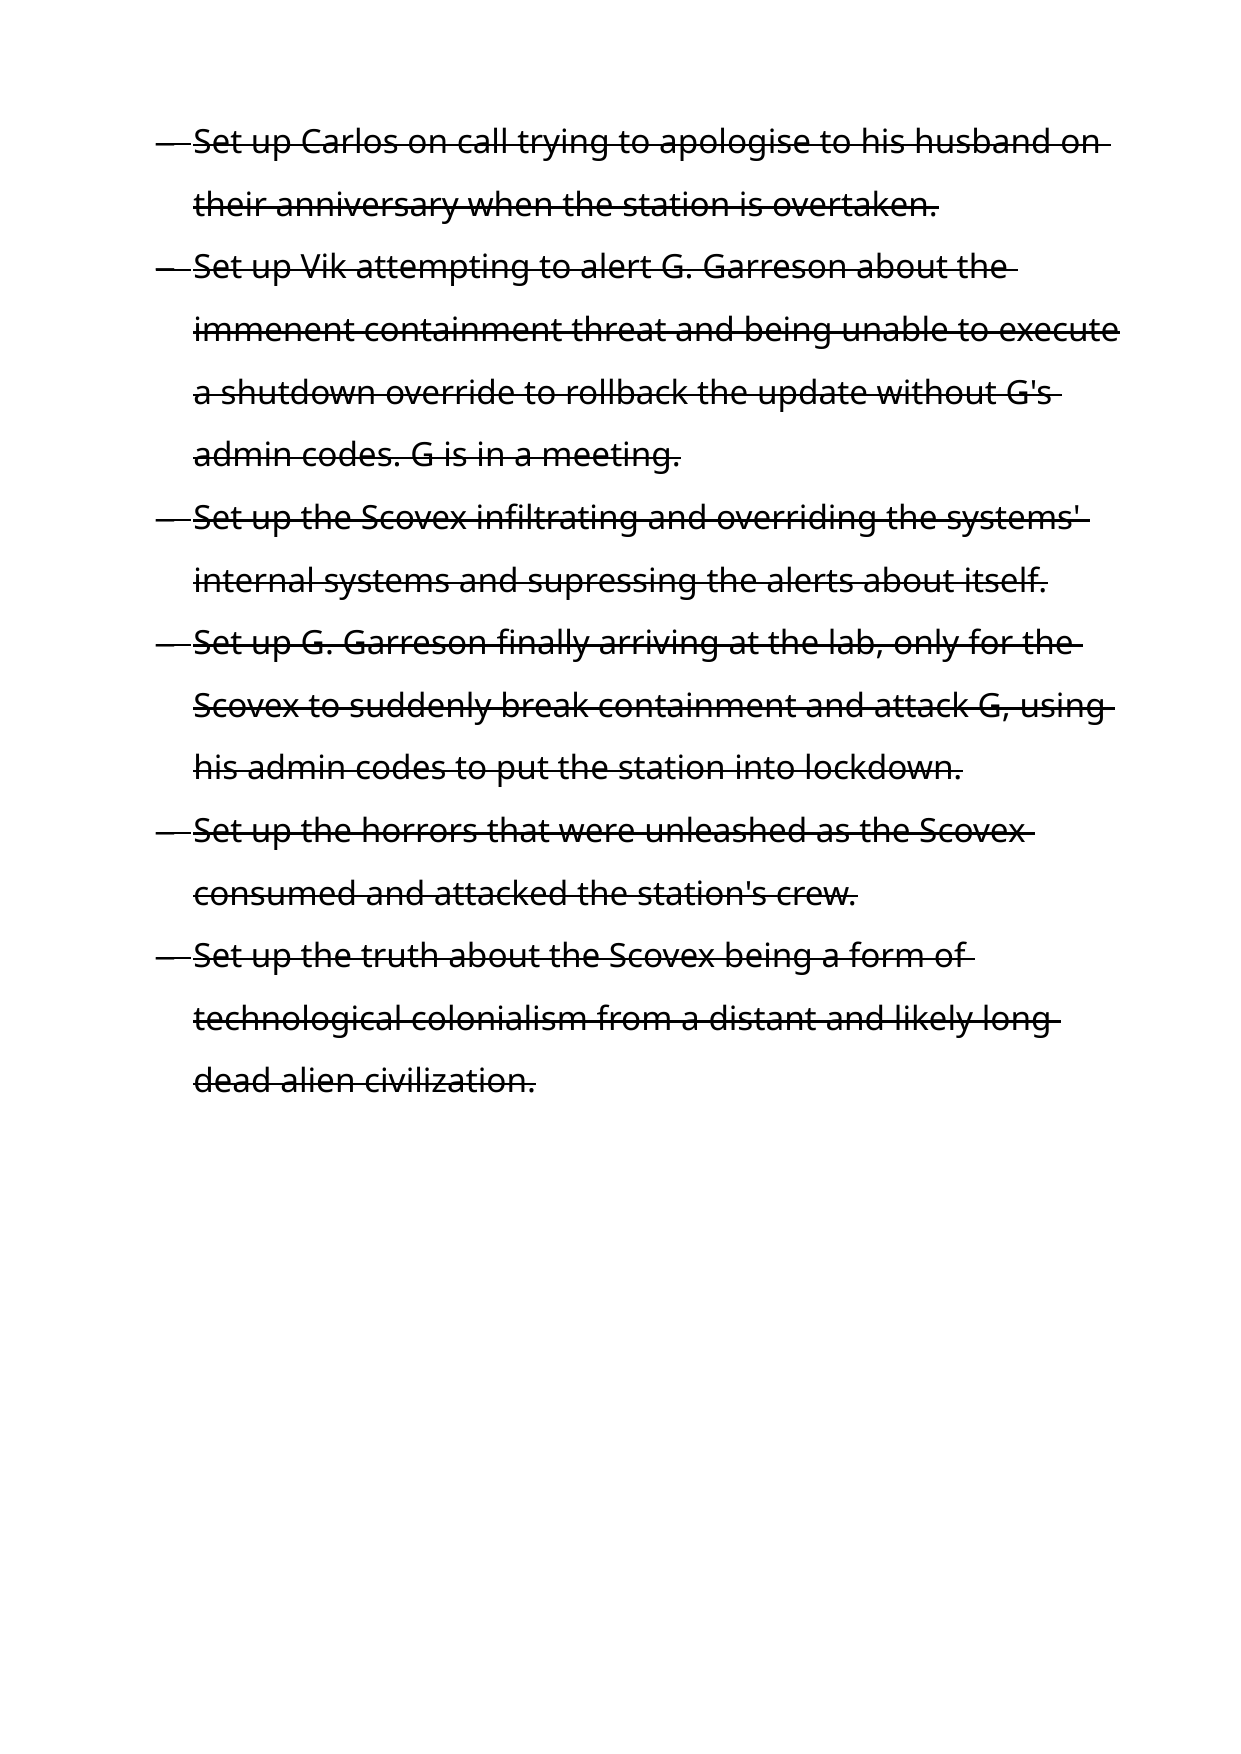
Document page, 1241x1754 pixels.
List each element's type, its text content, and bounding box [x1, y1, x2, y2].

list Set up the Scovex infiltrating and overriding the systems' internal systems and supressing the alerts about itself. [156, 494, 1122, 602]
list Set up Carlos on call trying to apologise to his husband on their anniversary when the station is overtaken. [156, 118, 1122, 226]
list Set up G. Garreson finally arriving at the lab, only for the Scovex to suddenly break containment and attack G, using his admin codes to put the station into lockdown. [156, 619, 1122, 789]
list Set up the truth about the Scovex being a form of technological colonialism from a distant and likely long dead alien civilization. [156, 932, 1122, 1103]
list Set up Vik attempting to alert G. Garreson about the immenent containment threat and being unable to execute a shutdown override to rollback the update without G's admin codes. G is in a meeting. [156, 243, 1122, 477]
list Set up the horrors that were unleashed as the Scovex consumed and attacked the station's crew. [156, 807, 1122, 915]
